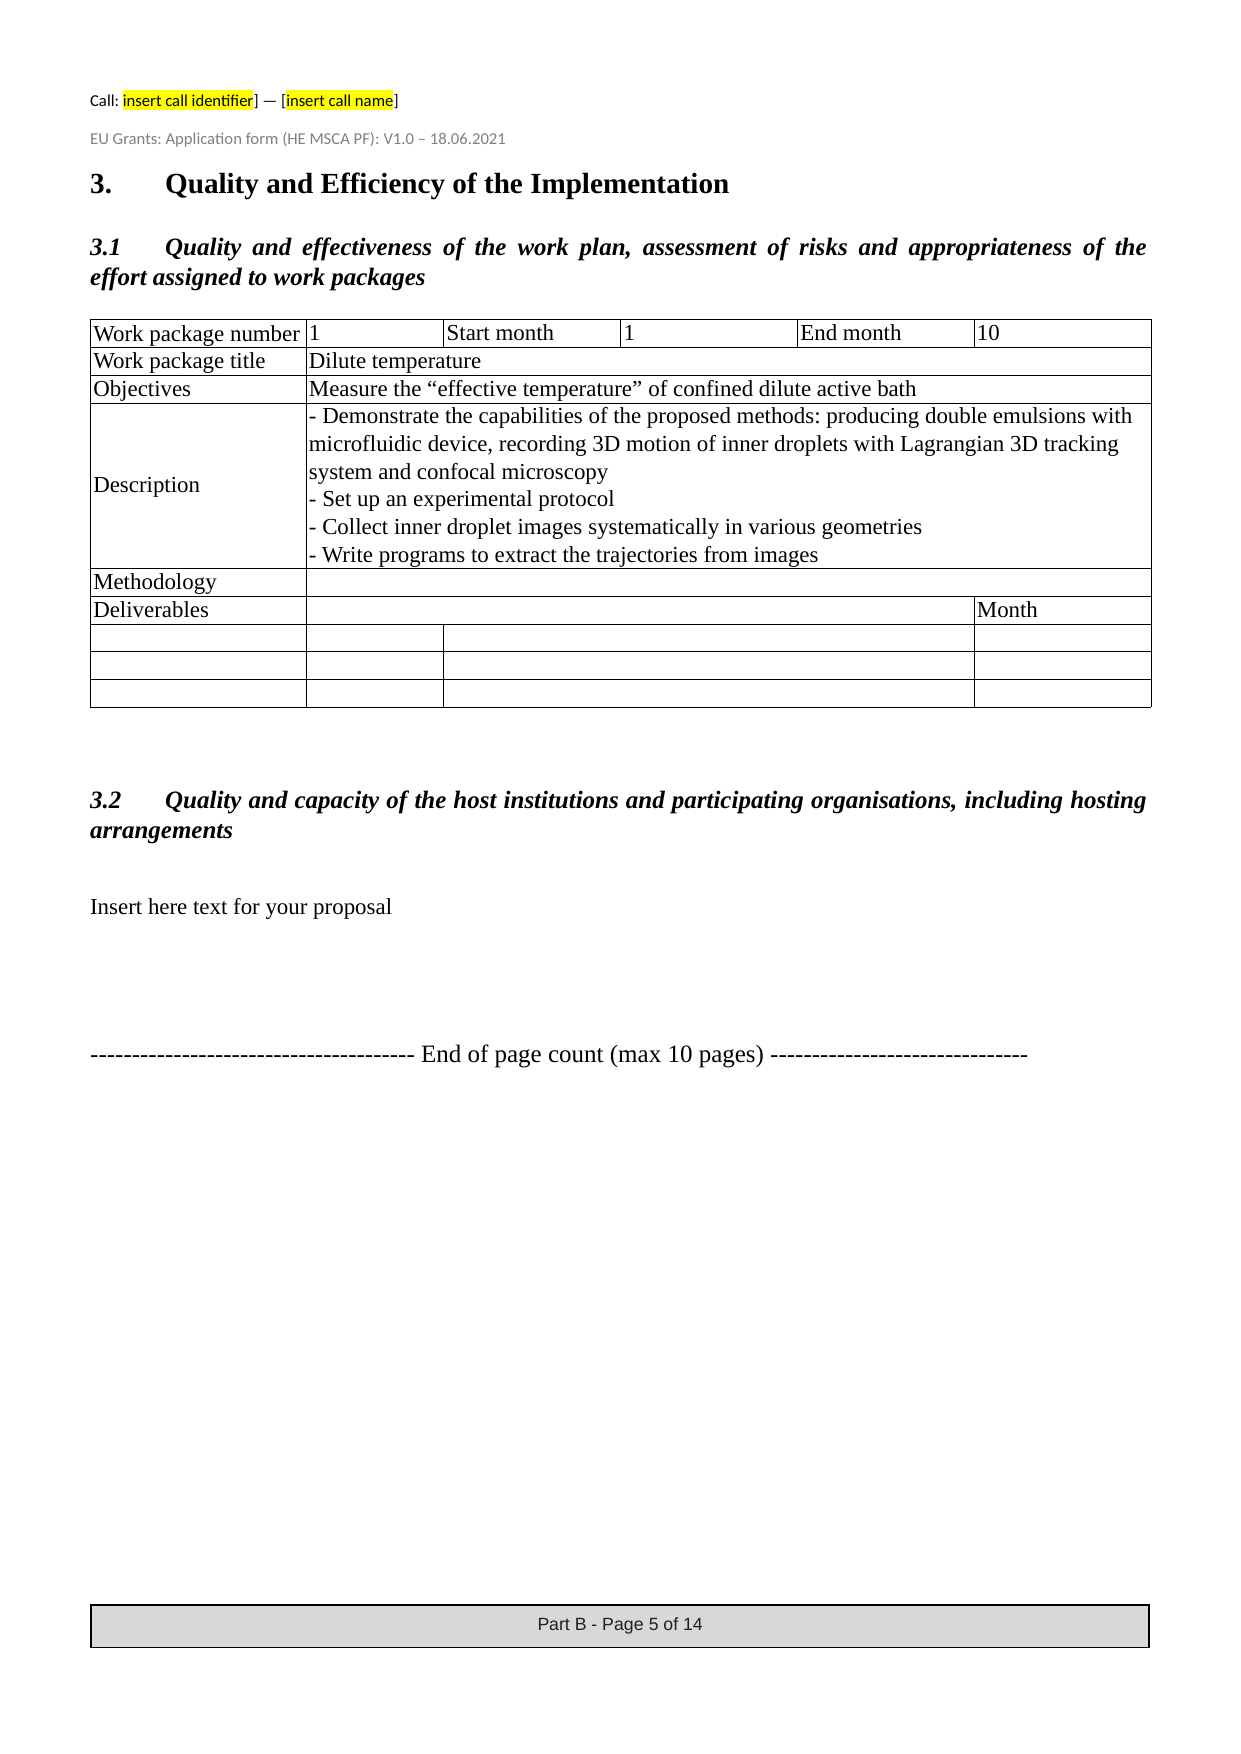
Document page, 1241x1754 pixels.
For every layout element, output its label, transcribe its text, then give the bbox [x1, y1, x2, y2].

table_cell Dilute temperature [307, 348, 1151, 375]
text 3.1 Quality and effectiveness of the work plan, assessment of risks and appropriateness of the effort assigned to work packages [90, 232, 1151, 290]
text --------------------------------------- End of page count (max 10 pages) ------------------------------- [90, 1039, 1151, 1067]
table_cell [444, 652, 974, 679]
text 3. Quality and Efficiency of the Implementation [90, 166, 1151, 200]
table_cell [91, 625, 306, 651]
table_cell Deliverables [91, 597, 306, 624]
table_cell [91, 652, 306, 679]
table_header End month [798, 320, 974, 347]
table_cell [91, 680, 306, 707]
table_cell [444, 680, 974, 707]
table_cell [444, 625, 974, 651]
table_cell Work package title [91, 348, 306, 375]
table_cell [975, 680, 1151, 707]
table_cell Month [975, 597, 1151, 624]
table_cell [307, 569, 1151, 596]
table_header 10 [975, 320, 1151, 347]
table_cell Measure the “effective temperature” of confined dilute active bath [307, 376, 1151, 402]
table_header 1 [621, 320, 797, 347]
table_header 1 [307, 320, 443, 347]
table_cell Description [91, 404, 306, 568]
table_cell Methodology [91, 569, 306, 596]
text 3.2 Quality and capacity of the host institutions and participating organisations, including hosting arrangements [90, 785, 1151, 843]
text Insert here text for your proposal [90, 893, 1151, 920]
table_cell [307, 597, 974, 624]
table_cell - Demonstrate the capabilities of the proposed methods: producing double emulsions with microfluidic device, recording 3D motion of inner droplets with Lagrangian 3D tracking system and confocal microscopy - Set up an experimental protocol - Collect inner droplet images systematically in various geometries - Write programs to extract the trajectories from images [307, 404, 1151, 568]
table_cell [307, 680, 443, 707]
table_header Work package number [91, 320, 306, 347]
table_cell Objectives [91, 376, 306, 402]
table_cell [975, 625, 1151, 651]
table_cell [307, 652, 443, 679]
table_header Start month [444, 320, 620, 347]
table_cell [975, 652, 1151, 679]
table_cell [307, 625, 443, 651]
